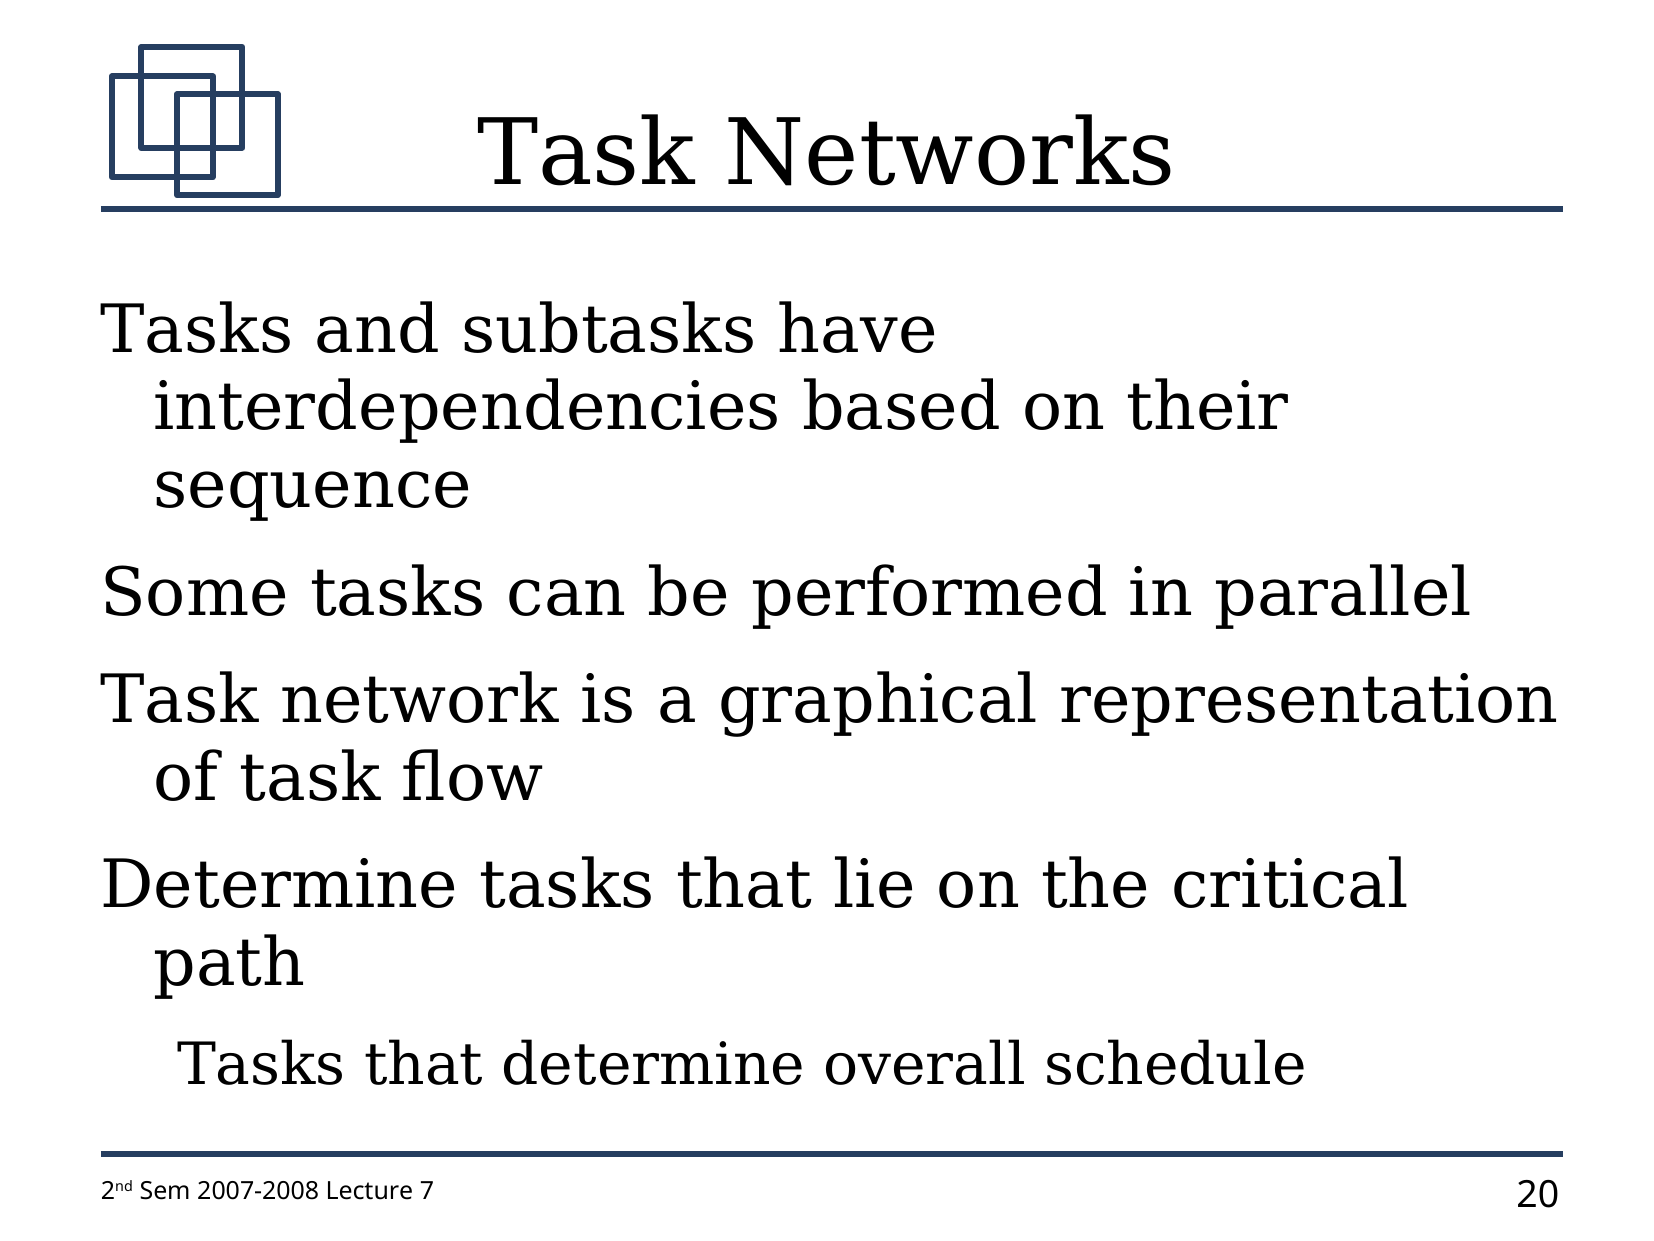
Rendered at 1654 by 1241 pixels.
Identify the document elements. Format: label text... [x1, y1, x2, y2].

list Tasks and subtasks have interdependencies based on their sequence Some tasks can be performed in parallel Task network is a graphical representation of task flow Determine tasks that lie on the critical path Tasks that determine overall schedule [82, 290, 1571, 1109]
title Task Networks [82, 49, 1571, 257]
